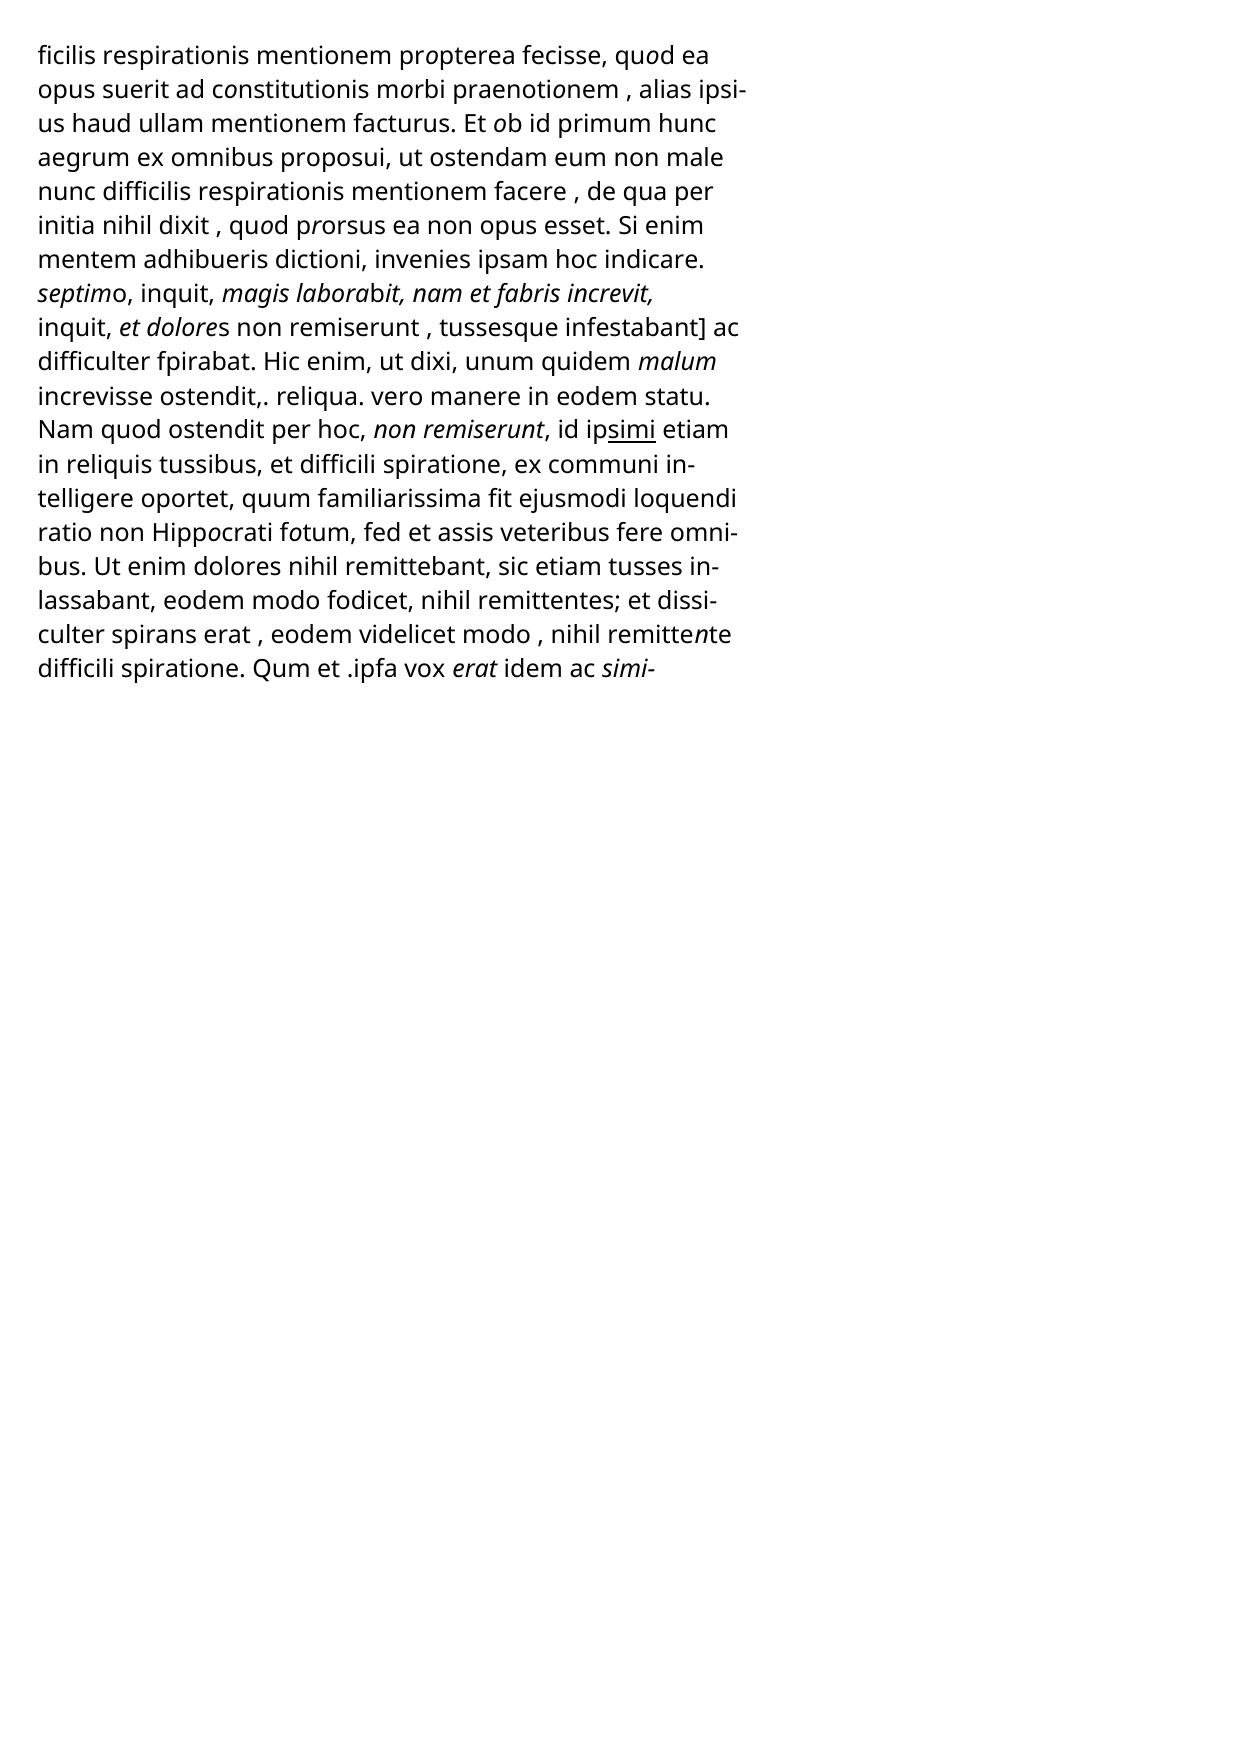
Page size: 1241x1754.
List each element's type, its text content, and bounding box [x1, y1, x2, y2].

text ficilis respirationis mentionem propterea fecisse, quod ea opus suerit ad constitutionis morbi praenotionem , alias ipsi- us haud ullam mentionem facturus. Et ob id primum hunc aegrum ex omnibus proposui, ut ostendam eum non male nunc difficilis respirationis mentionem facere , de qua per initia nihil dixit , quod prorsus ea non opus esset. Si enim mentem adhibueris dictioni, invenies ipsam hoc indicare. septimo, inquit, magis laborabit, nam et fabris increvit, inquit, et dolores non remiserunt , tussesque infestabant] ac difficulter fpirabat. Hic enim, ut dixi, unum quidem malum increvisse ostendit,. reliqua. vero manere in eodem statu. Nam quod ostendit per hoc, non remiserunt, id ipsimi etiam in reliquis tussibus, et difficili spiratione, ex communi in- telligere oportet, quum familiarissima fit ejusmodi loquendi ratio non Hippocrati fotum, fed et assis veteribus fere omni- bus. Ut enim dolores nihil remittebant, sic etiam tusses in- lassabant, eodem modo fodicet, nihil remittentes; et dissi- culter spirans erat , eodem videlicet modo , nihil remittente difficili spiratione. Qum et .ipfa vox erat idem ac simi- [37, 37, 1203, 685]
